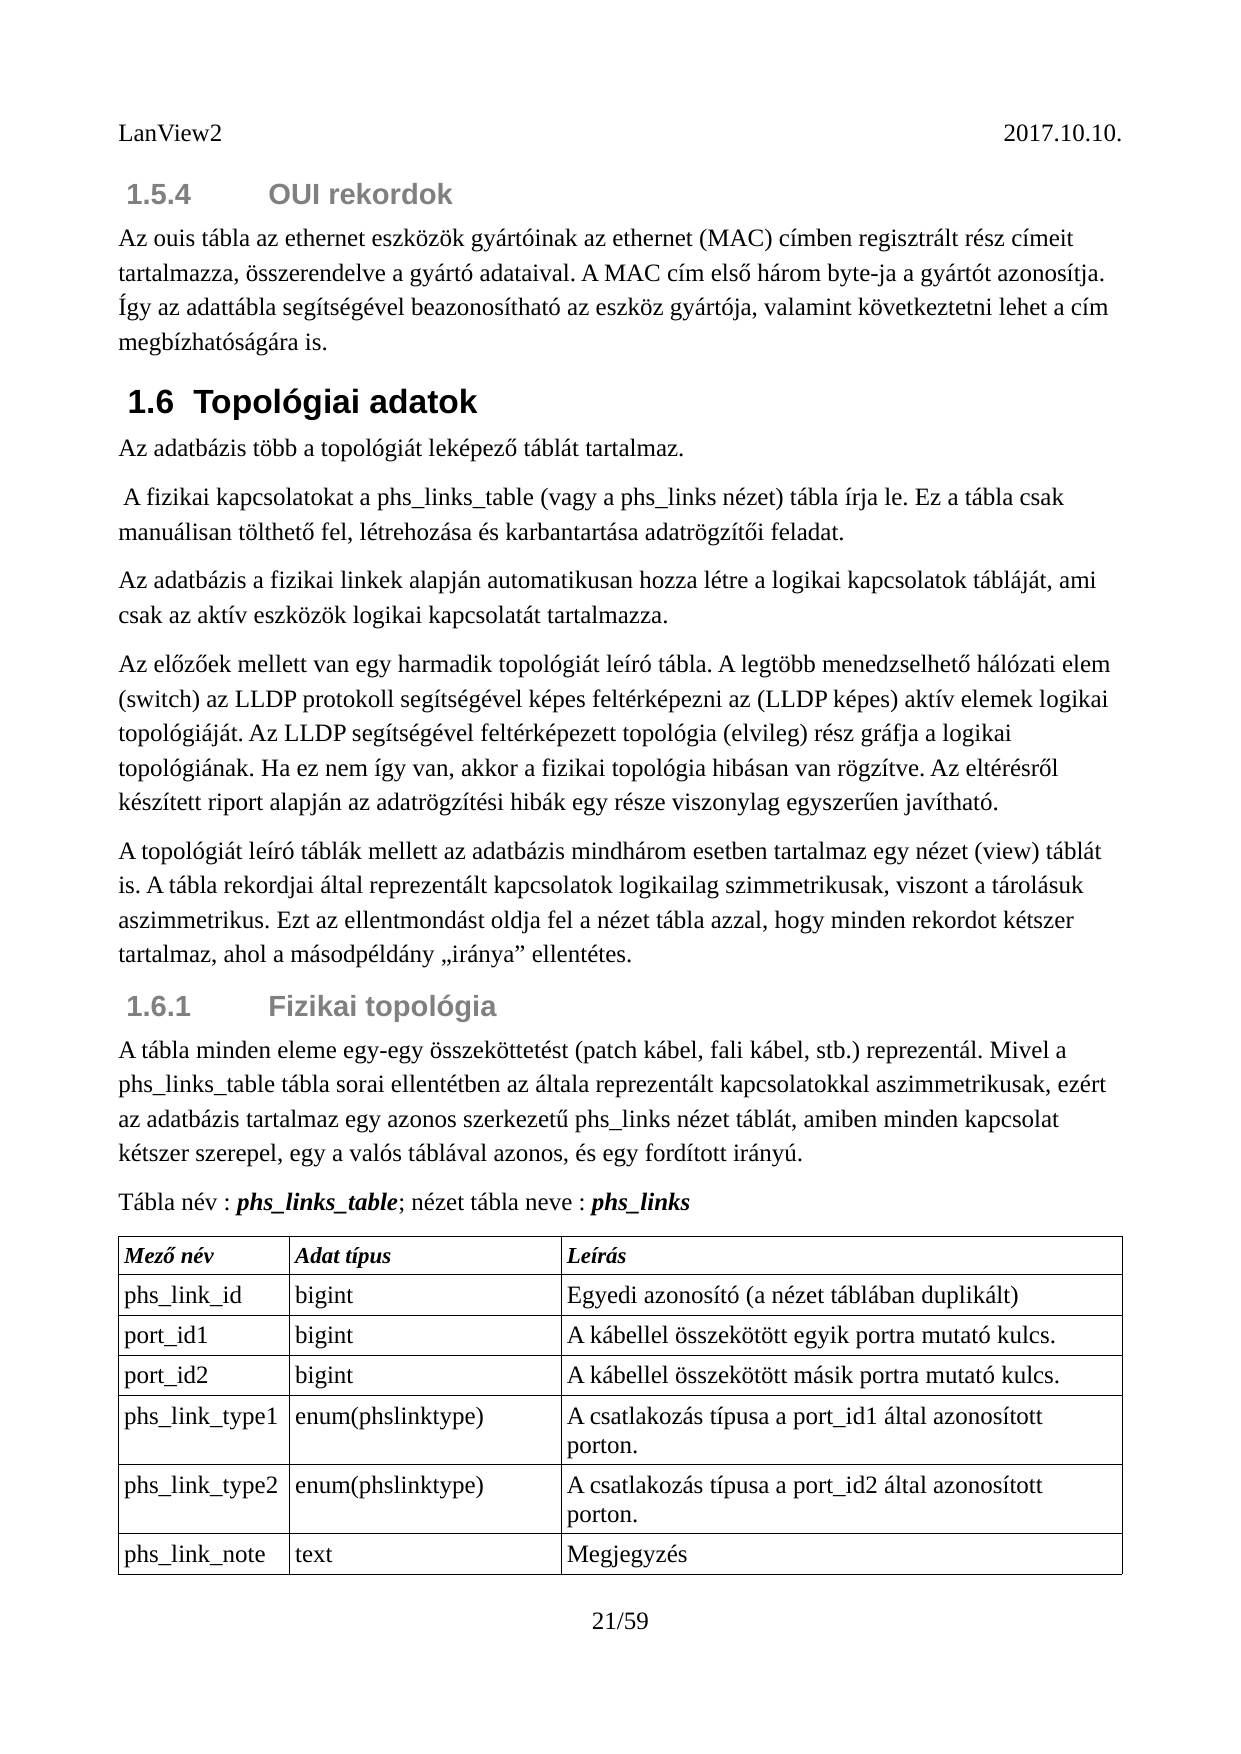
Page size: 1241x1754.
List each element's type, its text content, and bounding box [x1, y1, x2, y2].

table_cell bigint [290, 1356, 561, 1395]
table_cell phs_link_type2 [119, 1465, 289, 1533]
table_cell phs_link_note [119, 1534, 289, 1573]
table_cell enum(phslinktype) [290, 1396, 561, 1464]
table_header Leírás [562, 1237, 1122, 1274]
table_cell phs_link_type1 [119, 1396, 289, 1464]
table_cell Megjegyzés [562, 1534, 1122, 1573]
table_cell A csatlakozás típusa a port_id2 által azonosított porton. [562, 1465, 1122, 1533]
table_cell Egyedi azonosító (a nézet táblában duplikált) [562, 1275, 1122, 1314]
table_cell A kábellel összekötött egyik portra mutató kulcs. [562, 1316, 1122, 1355]
table_header Adat típus [290, 1237, 561, 1274]
subtitle Topológiai adatok [118, 382, 1122, 421]
text Az adatbázis a fizikai linkek alapján automatikusan hozza létre a logikai kapcsolatok tábláját, ami csak az aktív eszközök logikai kapcsolatát tartalmazza. [118, 566, 1122, 629]
table_cell port_id1 [119, 1316, 289, 1355]
table_cell port_id2 [119, 1356, 289, 1395]
table_cell bigint [290, 1316, 561, 1355]
text A tábla minden eleme egy-egy összeköttetést (patch kábel, fali kábel, stb.) reprezentál. Mivel a phs_links_table tábla sorai ellentétben az általa reprezentált kapcsolatokkal aszimmetrikusak, ezért az adatbázis tartalmaz egy azonos szerkezetű phs_links nézet táblát, amiben minden kapcsolat kétszer szerepel, egy a valós táblával azonos, és egy fordított irányú. [118, 1035, 1122, 1167]
table_cell A kábellel összekötött másik portra mutató kulcs. [562, 1356, 1122, 1395]
table_header Mező név [119, 1237, 289, 1274]
table_cell bigint [290, 1275, 561, 1314]
table_cell phs_link_id [119, 1275, 289, 1314]
subtitle Fizikai topológia [118, 989, 1122, 1022]
text Az előzőek mellett van egy harmadik topológiát leíró tábla. A legtöbb menedzselhető hálózati elem (switch) az LLDP protokoll segítségével képes feltérképezni az (LLDP képes) aktív elemek logikai topológiáját. Az LLDP segítségével feltérképezett topológia (elvileg) rész gráfja a logikai topológiának. Ha ez nem így van, akkor a fizikai topológia hibásan van rögzítve. Az eltérésről készített riport alapján az adatrögzítési hibák egy része viszonylag egyszerűen javítható. [118, 649, 1122, 816]
table_cell text [290, 1534, 561, 1573]
text Tábla név : phs_links_table; nézet tábla neve : phs_links [118, 1187, 1122, 1216]
text Az adatbázis több a topológiát leképező táblát tartalmaz. [118, 433, 1122, 462]
text A fizikai kapcsolatokat a phs_links_table (vagy a phs_links nézet) tábla írja le. Ez a tábla csak manuálisan tölthető fel, létrehozása és karbantartása adatrögzítői feladat. [118, 482, 1122, 545]
table_cell A csatlakozás típusa a port_id1 által azonosított porton. [562, 1396, 1122, 1464]
text A topológiát leíró táblák mellett az adatbázis mindhárom esetben tartalmaz egy nézet (view) táblát is. A tábla rekordjai által reprezentált kapcsolatok logikailag szimmetrikusak, viszont a tárolásuk aszimmetrikus. Ezt az ellentmondást oldja fel a nézet tábla azzal, hogy minden rekordot kétszer tartalmaz, ahol a másodpéldány „iránya” ellentétes. [118, 836, 1122, 968]
table_cell enum(phslinktype) [290, 1465, 561, 1533]
text Az ouis tábla az ethernet eszközök gyártóinak az ethernet (MAC) címben regisztrált rész címeit tartalmazza, összerendelve a gyártó adataival. A MAC cím első három byte-ja a gyártót azonosítja. Így az adattábla segítségével beazonosítható az eszköz gyártója, valamint következtetni lehet a cím megbízhatóságára is. [118, 223, 1122, 355]
subtitle OUI rekordok [118, 177, 1122, 211]
